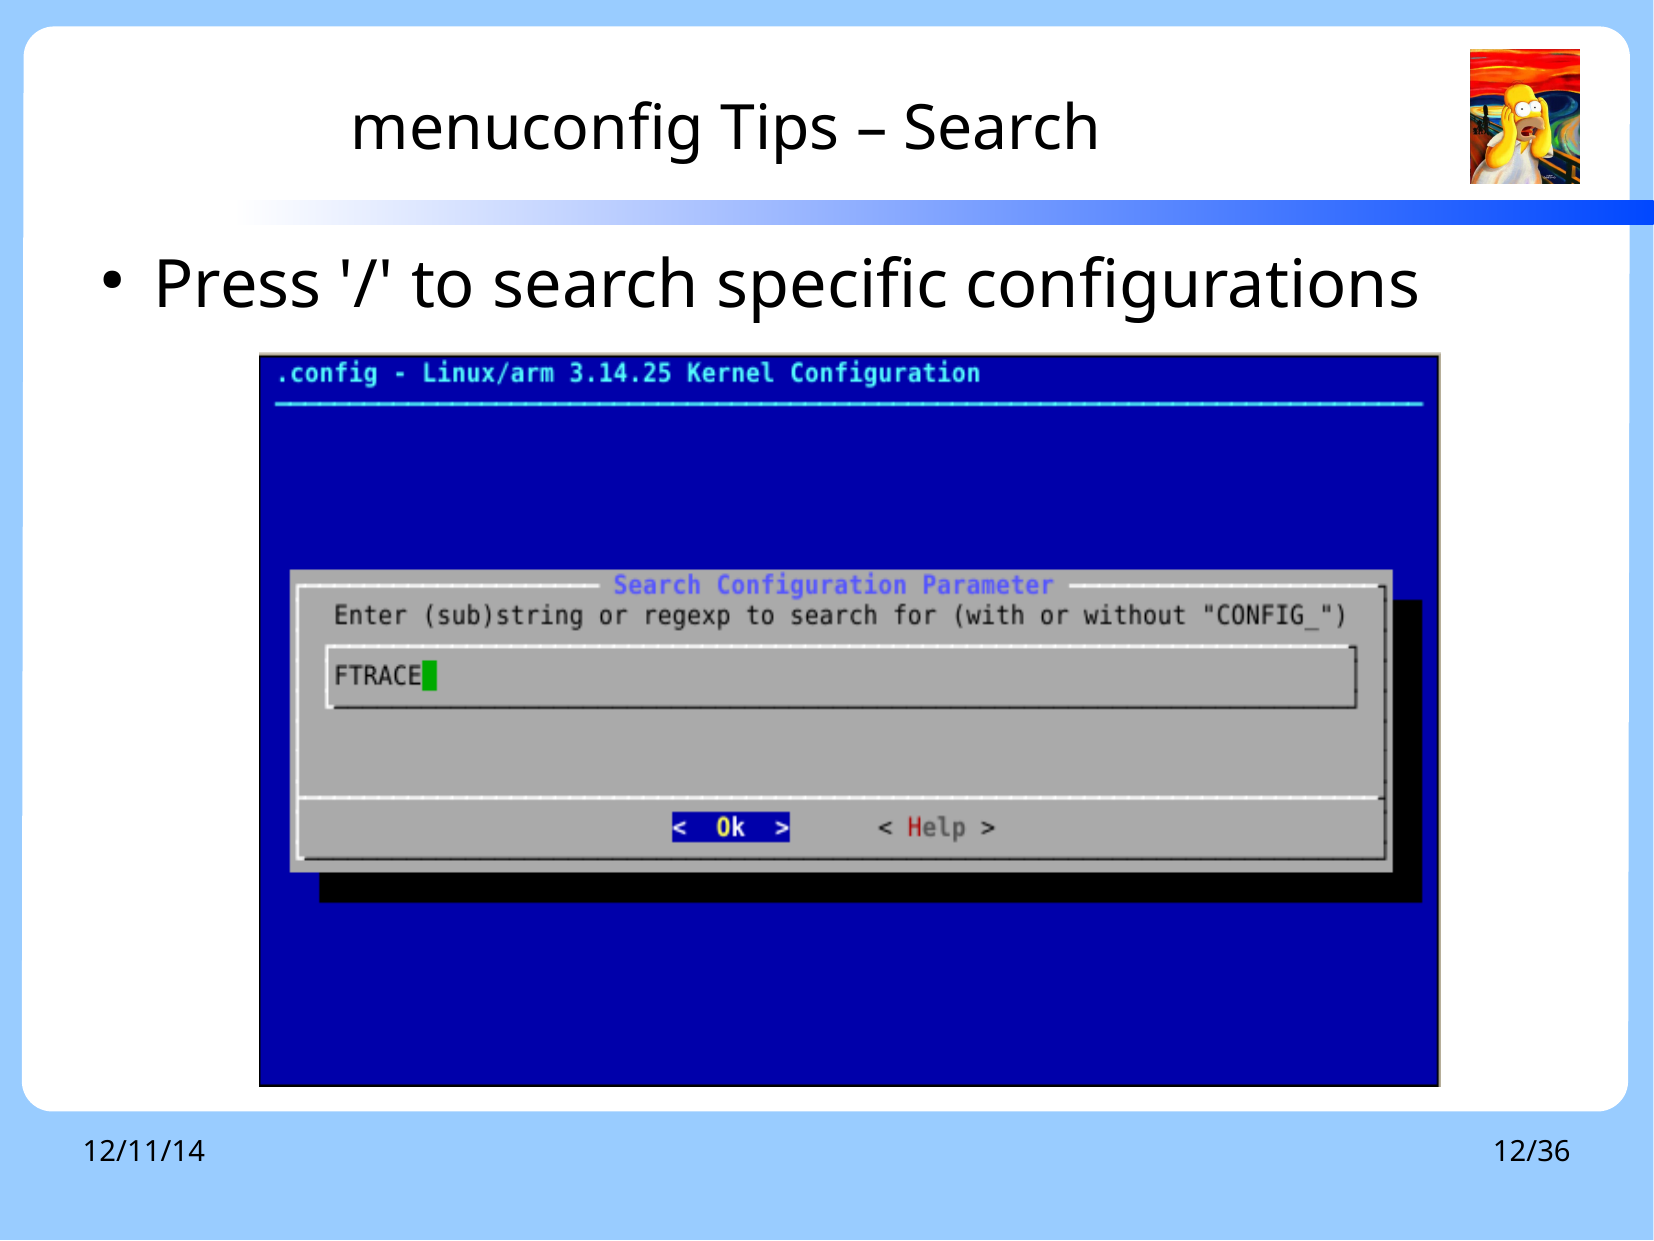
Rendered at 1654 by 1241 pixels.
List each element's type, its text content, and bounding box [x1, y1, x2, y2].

picture [1470, 49, 1580, 184]
picture [259, 352, 1441, 1087]
title menuconfig Tips – Search [82, 49, 1371, 201]
list Press '/' to search specific configurations [82, 236, 1571, 1055]
